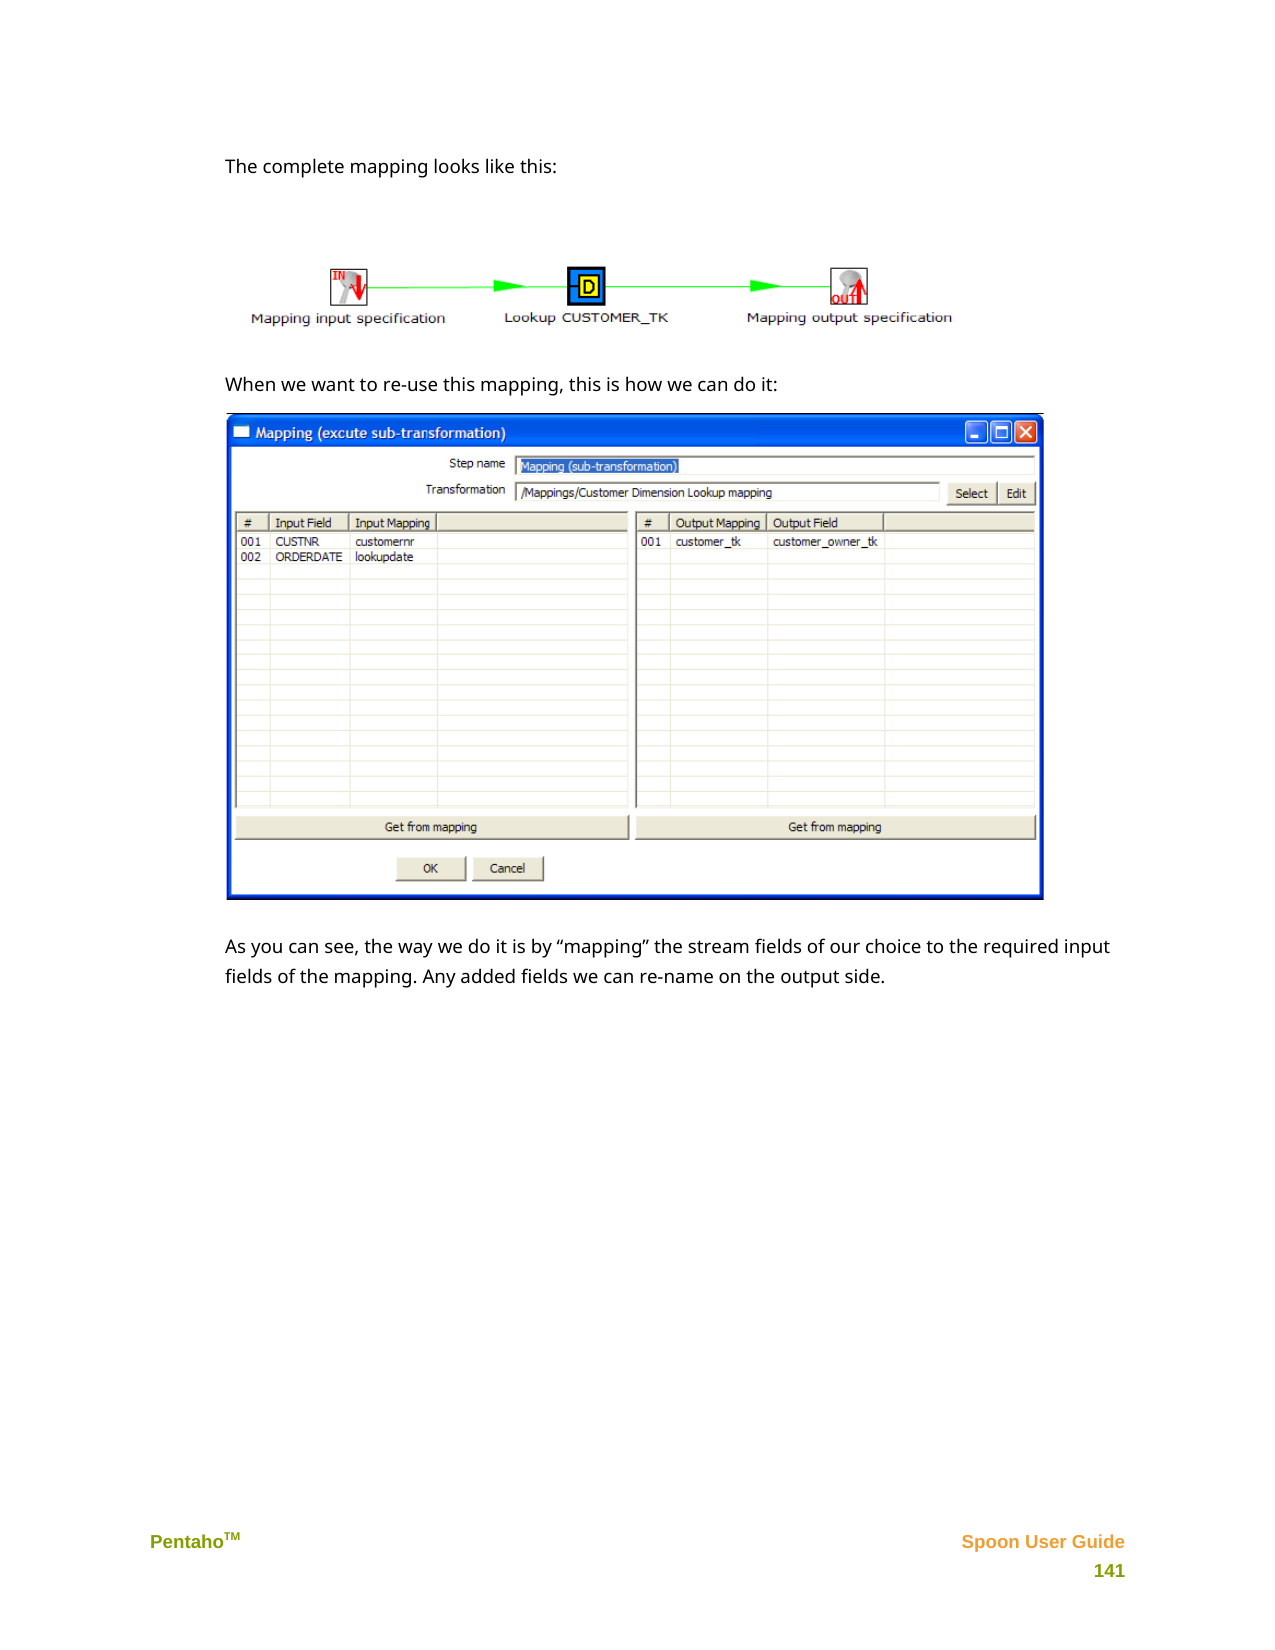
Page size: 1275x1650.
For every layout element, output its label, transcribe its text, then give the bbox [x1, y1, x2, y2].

text The complete mapping looks like this: [225, 150, 1125, 179]
text When we want to re-use this mapping, this is how we can do it: [225, 208, 1125, 397]
text As you can see, the way we do it is by “mapping” the stream fields of our choice to the required input fields of the mapping. Any added fields we can re-name on the output side. [225, 931, 1125, 989]
